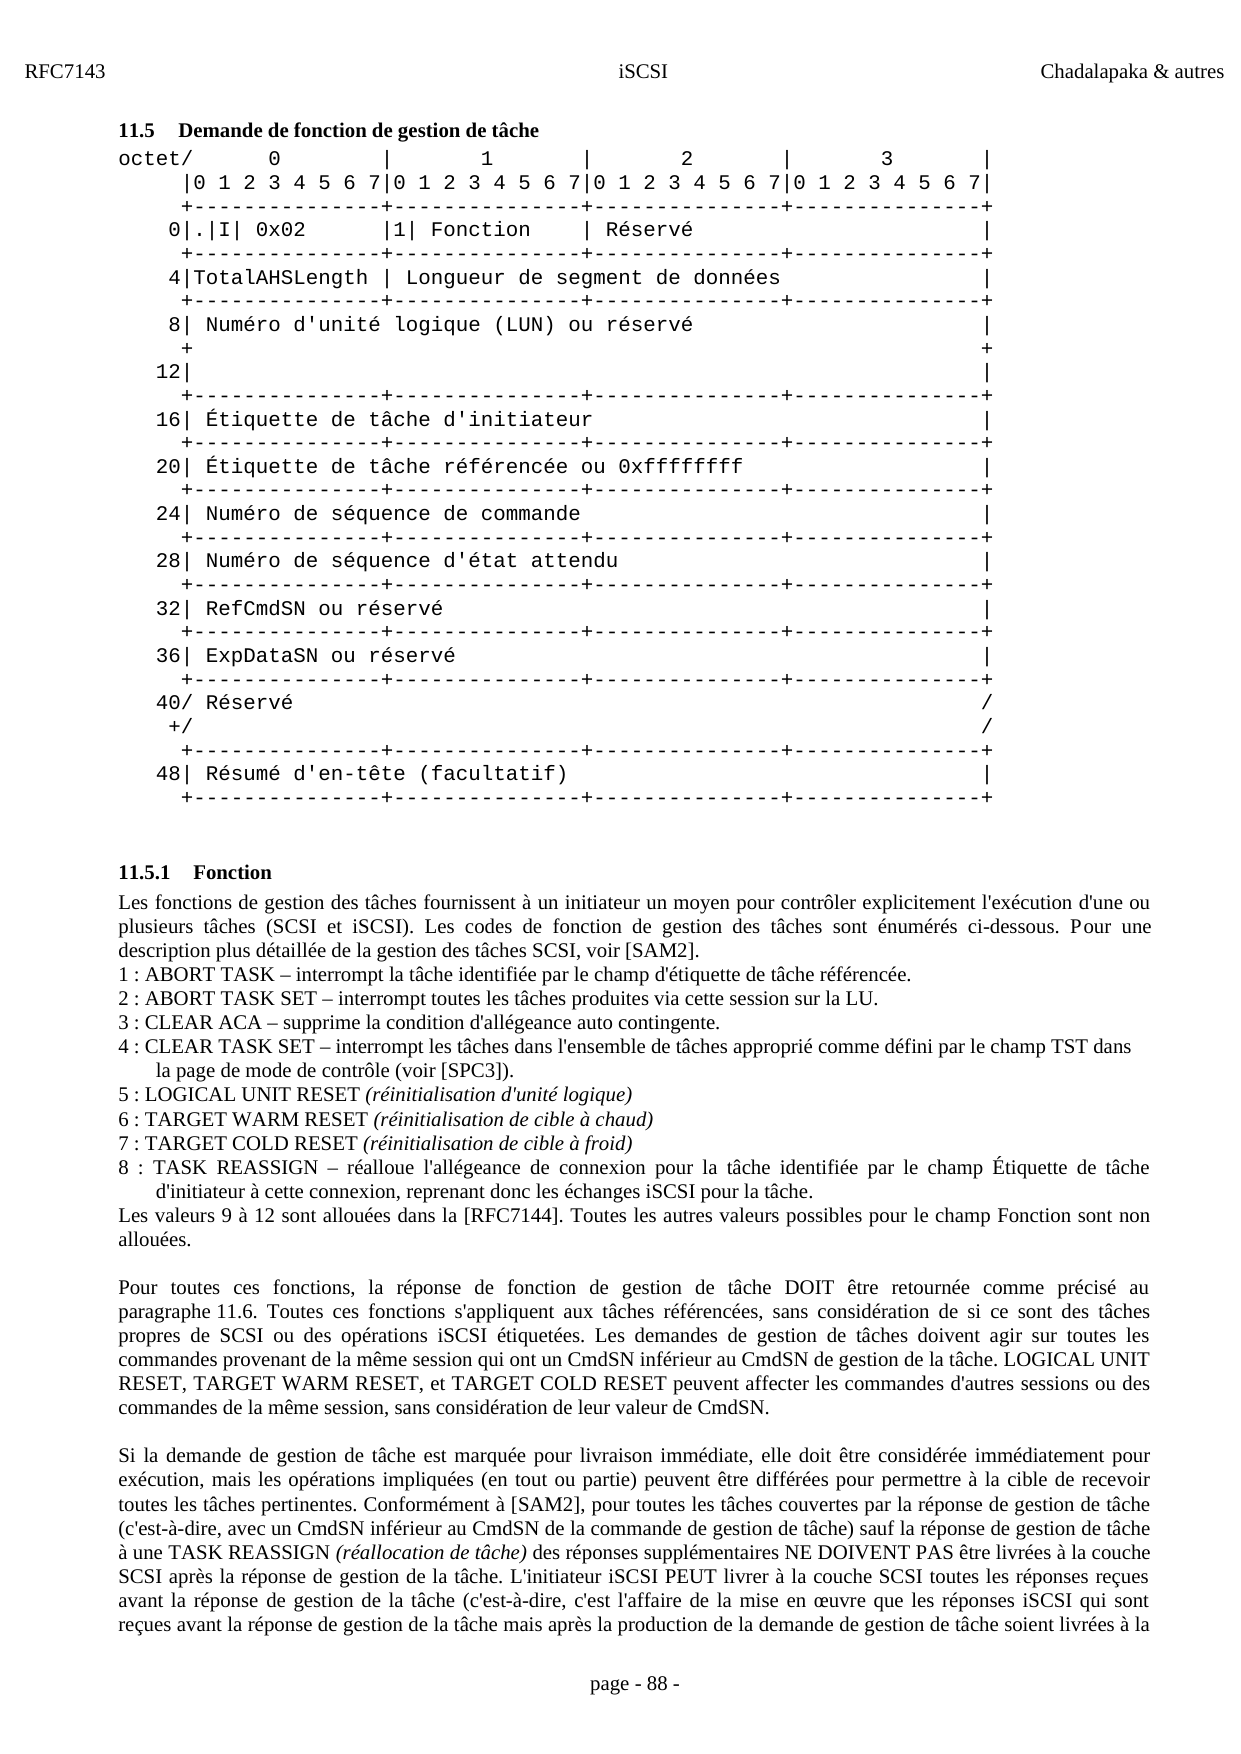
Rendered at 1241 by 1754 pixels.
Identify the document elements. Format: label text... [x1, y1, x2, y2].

text 0|.|I| 0x02 |1| Fonction | Réservé | [118, 219, 1152, 243]
text |0 1 2 3 4 5 6 7|0 1 2 3 4 5 6 7|0 1 2 3 4 5 6 7|0 1 2 3 4 5 6 7| [118, 172, 1152, 196]
text octet/ 0 | 1 | 2 | 3 | [118, 148, 1152, 172]
text +---------------+---------------+---------------+---------------+ [118, 739, 1152, 763]
text 48| Résumé d'en-tête (facultatif) | [118, 763, 1152, 787]
text +---------------+---------------+---------------+---------------+ [118, 196, 1152, 219]
text 40/ Réservé / [118, 692, 1152, 716]
text 6 : TARGET WARM RESET (réinitialisation de cible à chaud) [118, 1106, 1152, 1131]
text Les valeurs 9 à 12 sont allouées dans la [RFC7144]. Toutes les autres valeurs possibles pour le champ Fonction sont non allouées. [118, 1203, 1152, 1251]
text 32| RefCmdSN ou réservé | [118, 598, 1152, 621]
text 28| Numéro de séquence d'état attendu | [118, 550, 1152, 574]
text 12| | [118, 361, 1152, 385]
subtitle 11.5 Demande de fonction de gestion de tâche [118, 118, 1152, 142]
text 4 : CLEAR TASK SET – interrompt les tâches dans l'ensemble de tâches approprié comme défini par le champ TST dans la page de mode de contrôle (voir [SPC3]). [118, 1034, 1152, 1082]
text 8| Numéro d'unité logique (LUN) ou réservé | [118, 314, 1152, 338]
text +---------------+---------------+---------------+---------------+ [118, 385, 1152, 408]
text 24| Numéro de séquence de commande | [118, 503, 1152, 527]
text +/ / [118, 716, 1152, 739]
text Pour toutes ces fonctions, la réponse de fonction de gestion de tâche DOIT être retournée comme précisé au paragraphe 11.6. Toutes ces fonctions s'appliquent aux tâches référencées, sans considération de si ce sont des tâches propres de SCSI ou des opérations iSCSI étiquetées. Les demandes de gestion de tâches doivent agir sur toutes les commandes provenant de la même session qui ont un CmdSN inférieur au CmdSN de gestion de la tâche. LOGICAL UNIT RESET, TARGET WARM RESET, et TARGET COLD RESET peuvent affecter les commandes d'autres sessions ou des commandes de la même session, sans considération de leur valeur de CmdSN. [118, 1275, 1152, 1419]
text 7 : TARGET COLD RESET (réinitialisation de cible à froid) [118, 1131, 1152, 1154]
text 3 : CLEAR ACA – supprime la condition d'allégeance auto contingente. [118, 1010, 1152, 1034]
text 20| Étiquette de tâche référencée ou 0xffffffff | [118, 456, 1152, 479]
text 16| Étiquette de tâche d'initiateur | [118, 408, 1152, 432]
text +---------------+---------------+---------------+---------------+ [118, 669, 1152, 692]
text 4|TotalAHSLength | Longueur de segment de données | [118, 267, 1152, 290]
text +---------------+---------------+---------------+---------------+ [118, 290, 1152, 314]
text Les fonctions de gestion des tâches fournissent à un initiateur un moyen pour contrôler explicitement l'exécution d'une ou plusieurs tâches (SCSI et iSCSI). Les codes de fonction de gestion des tâches sont énumérés ci-dessous. Pour une description plus détaillée de la gestion des tâches SCSI, voir [SAM2]. [118, 890, 1152, 962]
text 36| ExpDataSN ou réservé | [118, 645, 1152, 669]
text +---------------+---------------+---------------+---------------+ [118, 243, 1152, 267]
text +---------------+---------------+---------------+---------------+ [118, 574, 1152, 598]
text +---------------+---------------+---------------+---------------+ [118, 787, 1152, 811]
text 8 : TASK REASSIGN – réalloue l'allégeance de connexion pour la tâche identifiée par le champ Étiquette de tâche d'initiateur à cette connexion, reprenant donc les échanges iSCSI pour la tâche. [118, 1154, 1152, 1203]
text + + [118, 338, 1152, 361]
text +---------------+---------------+---------------+---------------+ [118, 621, 1152, 645]
text +---------------+---------------+---------------+---------------+ [118, 527, 1152, 550]
text 5 : LOGICAL UNIT RESET (réinitialisation d'unité logique) [118, 1082, 1152, 1106]
subtitle 11.5.1 Fonction [118, 859, 1152, 884]
text 1 : ABORT TASK – interrompt la tâche identifiée par le champ d'étiquette de tâche référencée. [118, 962, 1152, 986]
text 2 : ABORT TASK SET – interrompt toutes les tâches produites via cette session sur la LU. [118, 986, 1152, 1010]
text Si la demande de gestion de tâche est marquée pour livraison immédiate, elle doit être considérée immédiatement pour exécution, mais les opérations impliquées (en tout ou partie) peuvent être différées pour permettre à la cible de recevoir toutes les tâches pertinentes. Conformément à [SAM2], pour toutes les tâches couvertes par la réponse de gestion de tâche (c'est-à-dire, avec un CmdSN inférieur au CmdSN de la commande de gestion de tâche) sauf la réponse de gestion de tâche à une TASK REASSIGN (réallocation de tâche) des réponses supplémentaires NE DOIVENT PAS être livrées à la couche SCSI après la réponse de gestion de la tâche. L'initiateur iSCSI PEUT livrer à la couche SCSI toutes les réponses reçues avant la réponse de gestion de la tâche (c'est-à-dire, c'est l'affaire de la mise en œuvre que les réponses iSCSI qui sont reçues avant la réponse de gestion de la tâche mais après la production de la demande de gestion de tâche soient livrées à la [118, 1443, 1152, 1636]
text +---------------+---------------+---------------+---------------+ [118, 479, 1152, 503]
text +---------------+---------------+---------------+---------------+ [118, 432, 1152, 456]
